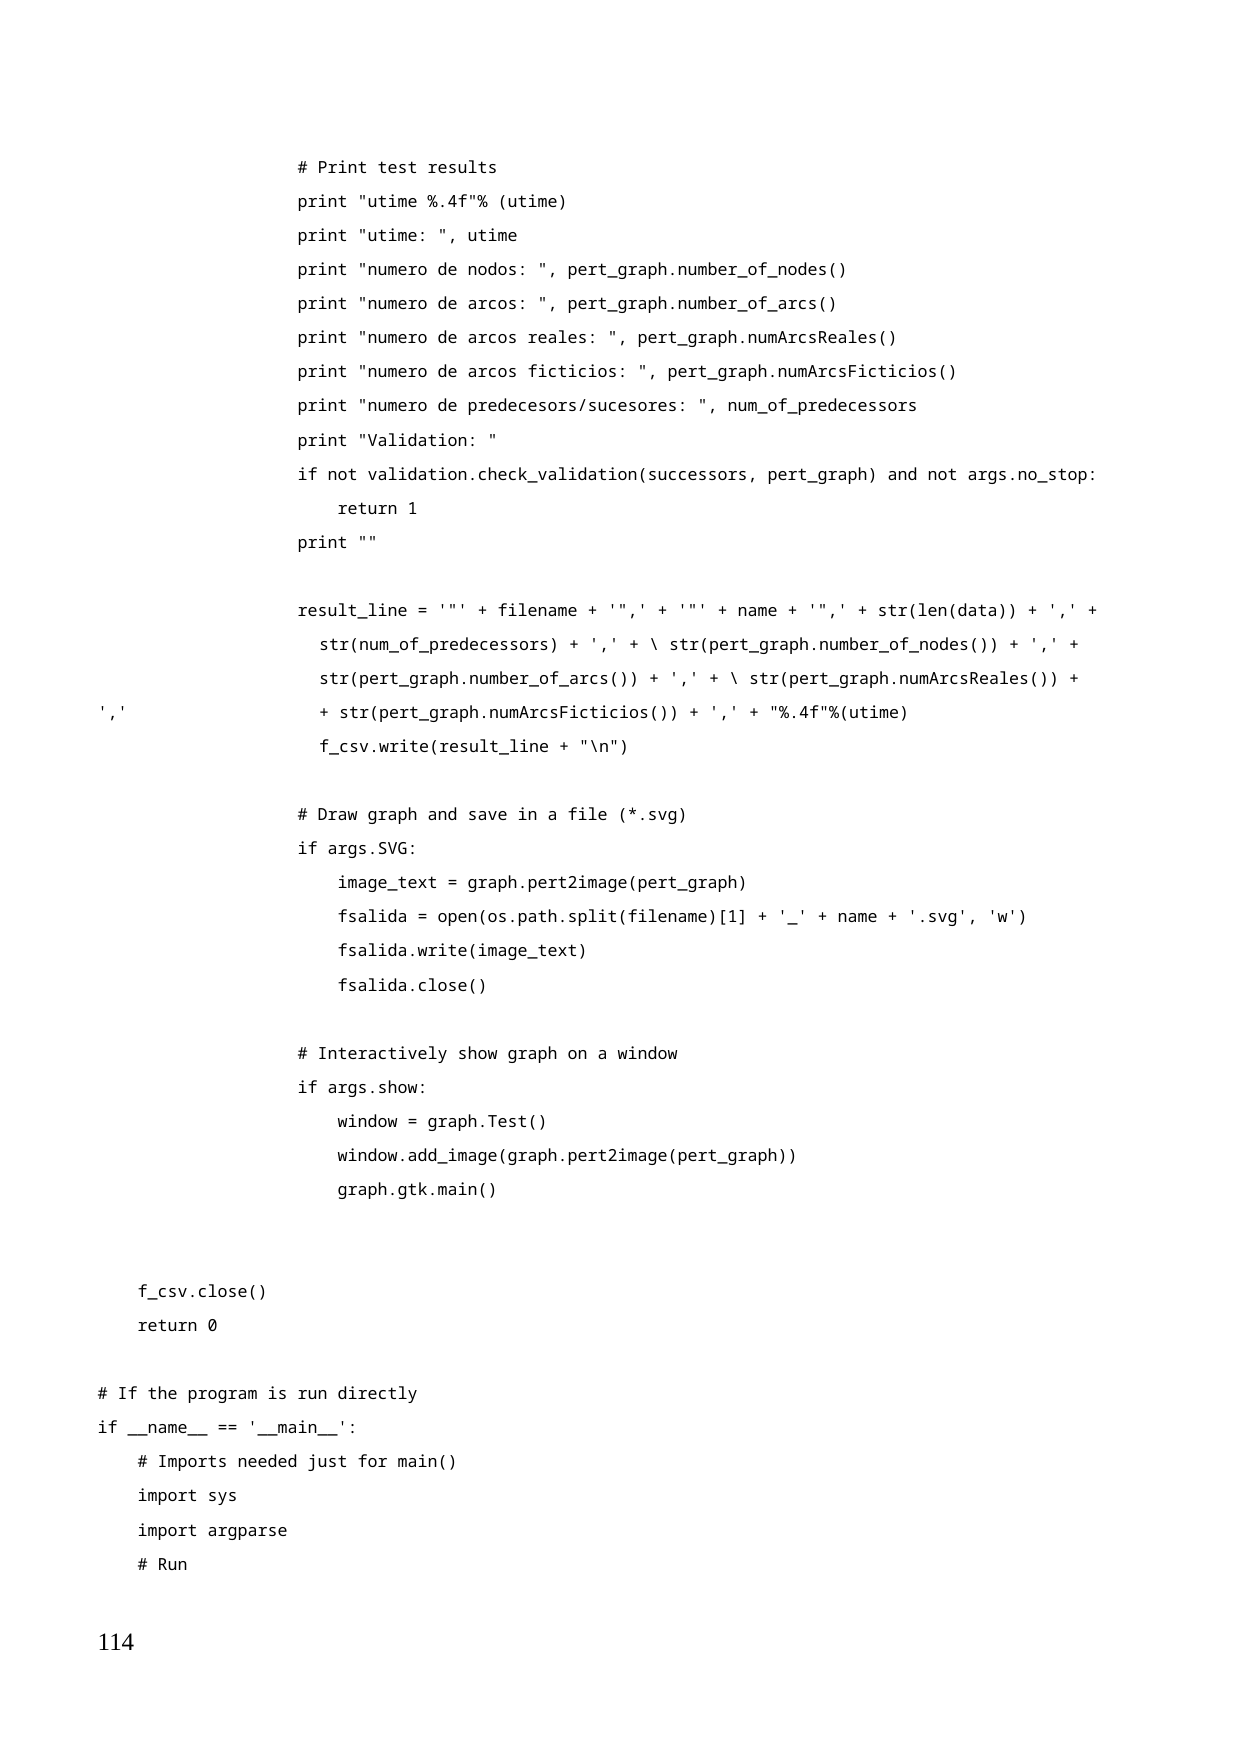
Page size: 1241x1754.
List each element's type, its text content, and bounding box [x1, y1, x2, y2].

text print "numero de arcos: ", pert_graph.number_of_arcs() [97, 292, 1113, 314]
text import sys [97, 1484, 1113, 1507]
text print "utime: ", utime [97, 224, 1113, 246]
text print "Validation: " [97, 428, 1113, 451]
text window = graph.Test() [97, 1109, 1113, 1132]
text return 0 [97, 1314, 1113, 1336]
text graph.gtk.main() [97, 1177, 1113, 1200]
text result_line = '"' + filename + '",' + '"' + name + '",' + str(len(data)) + ',' + str(num_of_predecessors) + ',' + \ str(pert_graph.number_of_nodes()) + ',' + str(pert_graph.number_of_arcs()) + ',' + \ str(pert_graph.numArcsReales()) + ',' + str(pert_graph.numArcsFicticios()) + ',' + "%.4f"%(utime) f_csv.write(result_line + "\n") [97, 598, 1113, 757]
text fsalida.close() [97, 973, 1113, 996]
text if args.show: [97, 1075, 1113, 1098]
text print "numero de nodos: ", pert_graph.number_of_nodes() [97, 258, 1113, 281]
text print "numero de arcos ficticios: ", pert_graph.numArcsFicticios() [97, 360, 1113, 383]
text return 1 [97, 496, 1113, 519]
text import argparse [97, 1518, 1113, 1541]
text window.add_image(graph.pert2image(pert_graph)) [97, 1143, 1113, 1166]
text print "utime %.4f"% (utime) [97, 190, 1113, 212]
text print "numero de predecesors/sucesores: ", num_of_predecessors [97, 394, 1113, 417]
text # If the program is run directly [97, 1382, 1113, 1404]
text # Draw graph and save in a file (*.svg) [97, 803, 1113, 826]
text fsalida = open(os.path.split(filename)[1] + '_' + name + '.svg', 'w') [97, 905, 1113, 928]
text f_csv.close() [97, 1280, 1113, 1302]
text # Print test results [97, 156, 1113, 178]
text # Interactively show graph on a window [97, 1041, 1113, 1064]
text if __name__ == '__main__': [97, 1416, 1113, 1439]
text if args.SVG: [97, 837, 1113, 859]
text # Imports needed just for main() [97, 1450, 1113, 1473]
text fsalida.write(image_text) [97, 939, 1113, 962]
text # Run [97, 1552, 1113, 1575]
text image_text = graph.pert2image(pert_graph) [97, 871, 1113, 894]
text if not validation.check_validation(successors, pert_graph) and not args.no_stop: [97, 462, 1113, 485]
text print "" [97, 530, 1113, 553]
text print "numero de arcos reales: ", pert_graph.numArcsReales() [97, 326, 1113, 349]
